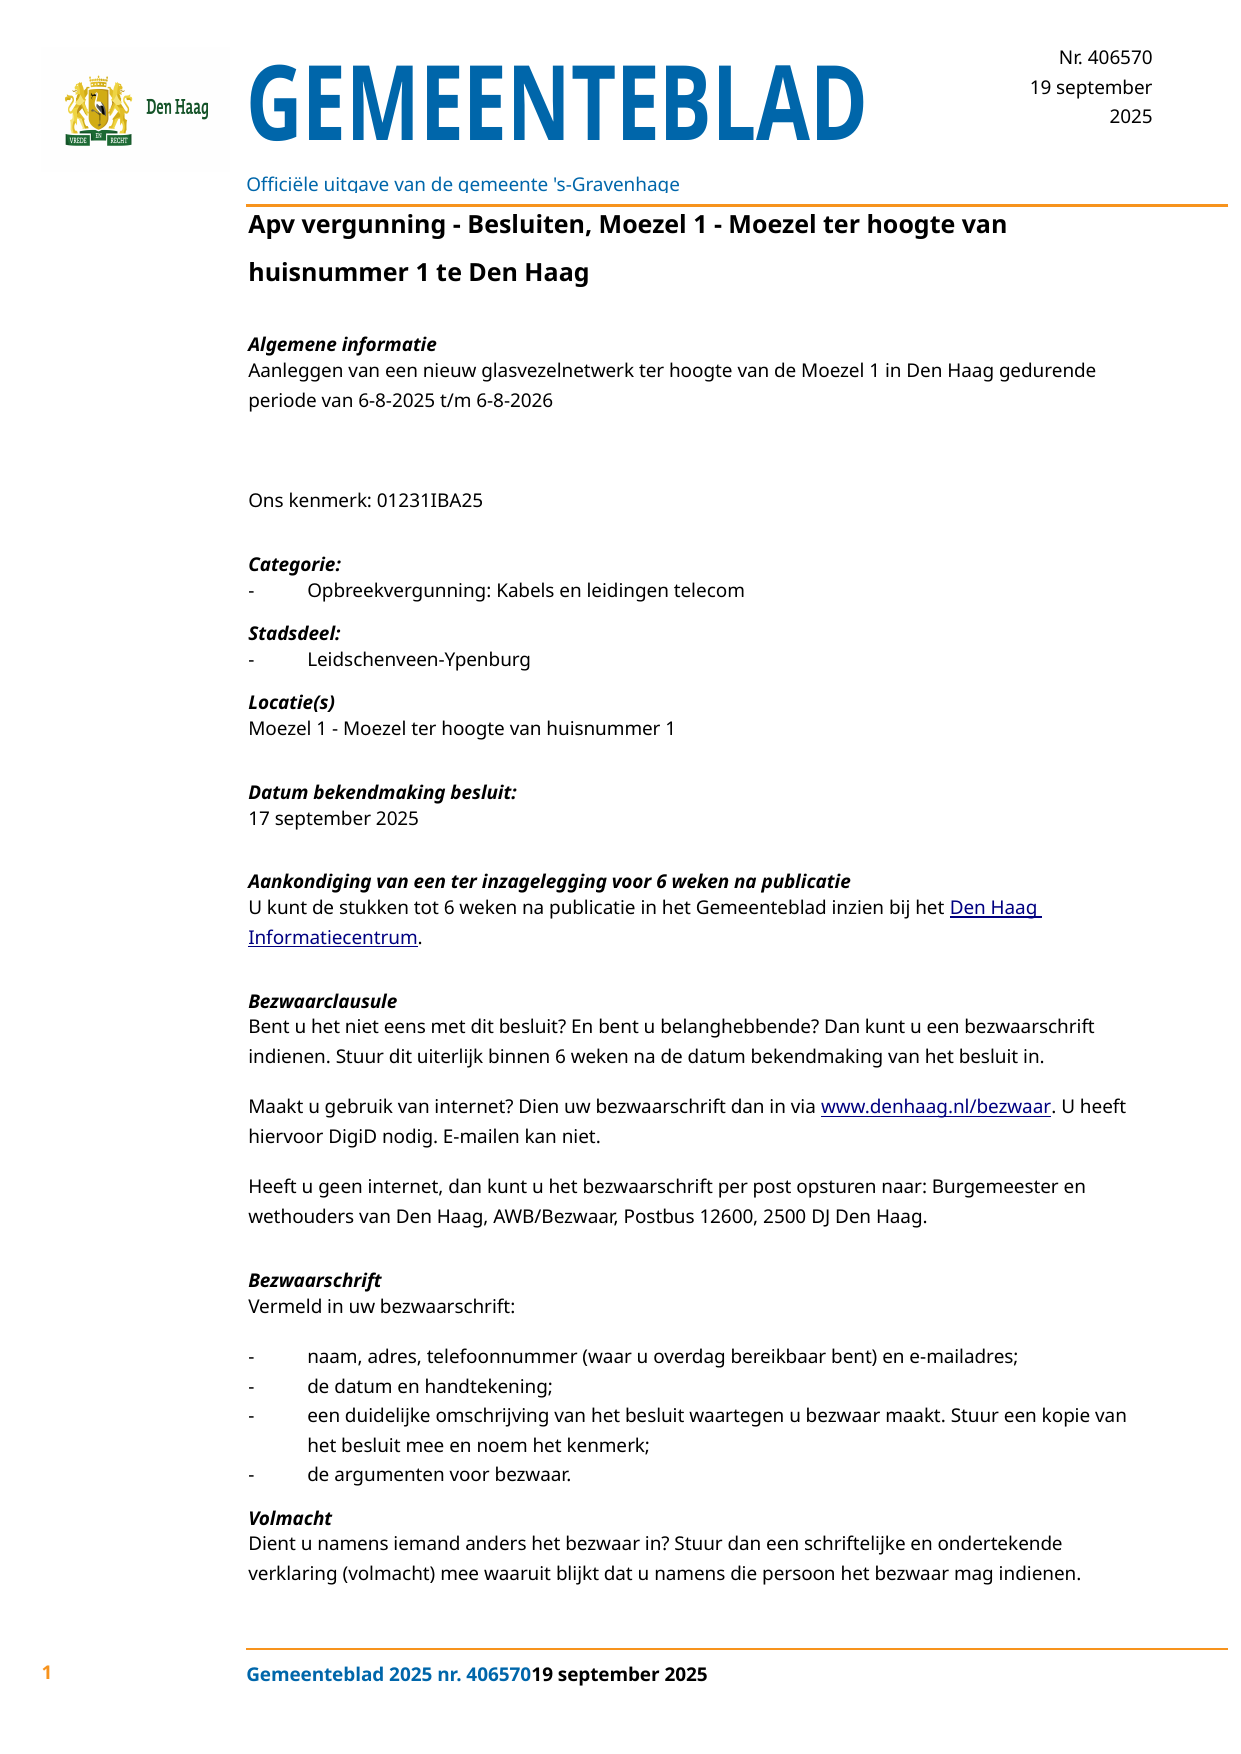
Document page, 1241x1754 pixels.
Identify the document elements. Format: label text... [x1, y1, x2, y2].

list de argumenten voor bezwaar. [248, 1462, 1152, 1487]
text U kunt de stukken tot 6 weken na publicatie in het Gemeenteblad inzien bij het Den Haag Informatiecentrum. [248, 894, 1152, 950]
text Bezwaarschrift [248, 1267, 1152, 1293]
text Bent u het niet eens met dit besluit? En bent u belanghebbende? Dan kunt u een bezwaarschrift indienen. Stuur dit uiterlijk binnen 6 weken na de datum bekendmaking van het besluit in. [248, 1014, 1152, 1069]
text Volmacht [248, 1505, 1152, 1531]
text 17 september 2025 [248, 805, 1152, 830]
text Dient u namens iemand anders het bezwaar in? Stuur dan een schriftelijke en ondertekende verklaring (volmacht) mee waaruit blijkt dat u namens die persoon het bezwaar mag indienen. [248, 1531, 1152, 1586]
picture [41, 47, 231, 172]
text Stadsdeel: [248, 620, 1152, 646]
text Ons kenmerk: 01231IBA25 [248, 488, 1152, 513]
list Leidschenveen-Ypenburg [248, 646, 1152, 672]
text Apv vergunning - Besluiten, Moezel 1 - Moezel ter hoogte van huisnummer 1 te Den Haag [248, 207, 1152, 288]
text Bezwaarclausule [248, 988, 1152, 1014]
list naam, adres, telefoonnummer (waar u overdag bereikbaar bent) en e-mailadres; [248, 1343, 1152, 1369]
text Algemene informatie [248, 331, 1152, 357]
list een duidelijke omschrijving van het besluit waartegen u bezwaar maakt. Stuur een kopie van het besluit mee en noem het kenmerk; [248, 1402, 1152, 1458]
list Opbreekvergunning: Kabels en leidingen telecom [248, 577, 1152, 603]
text Datum bekendmaking besluit: [248, 779, 1152, 805]
text Maakt u gebruik van internet? Dien uw bezwaarschrift dan in via www.denhaag.nl/bezwaar. U heeft hiervoor DigiD nodig. E-mailen kan niet. [248, 1094, 1152, 1149]
text Aanleggen van een nieuw glasvezelnetwerk ter hoogte van de Moezel 1 in Den Haag gedurende periode van 6-8-2025 t/m 6-8-2026 [248, 357, 1152, 412]
text Locatie(s) [248, 689, 1152, 715]
text Vermeld in uw bezwaarschrift: [248, 1293, 1152, 1319]
text Categorie: [248, 552, 1152, 577]
text Heeft u geen internet, dan kunt u het bezwaarschrift per post opsturen naar: Burgemeester en wethouders van Den Haag, AWB/Bezwaar, Postbus 12600, 2500 DJ Den Haag. [248, 1174, 1152, 1229]
text Moezel 1 - Moezel ter hoogte van huisnummer 1 [248, 715, 1152, 741]
text Aankondiging van een ter inzagelegging voor 6 weken na publicatie [248, 869, 1152, 894]
list de datum en handtekening; [248, 1373, 1152, 1399]
